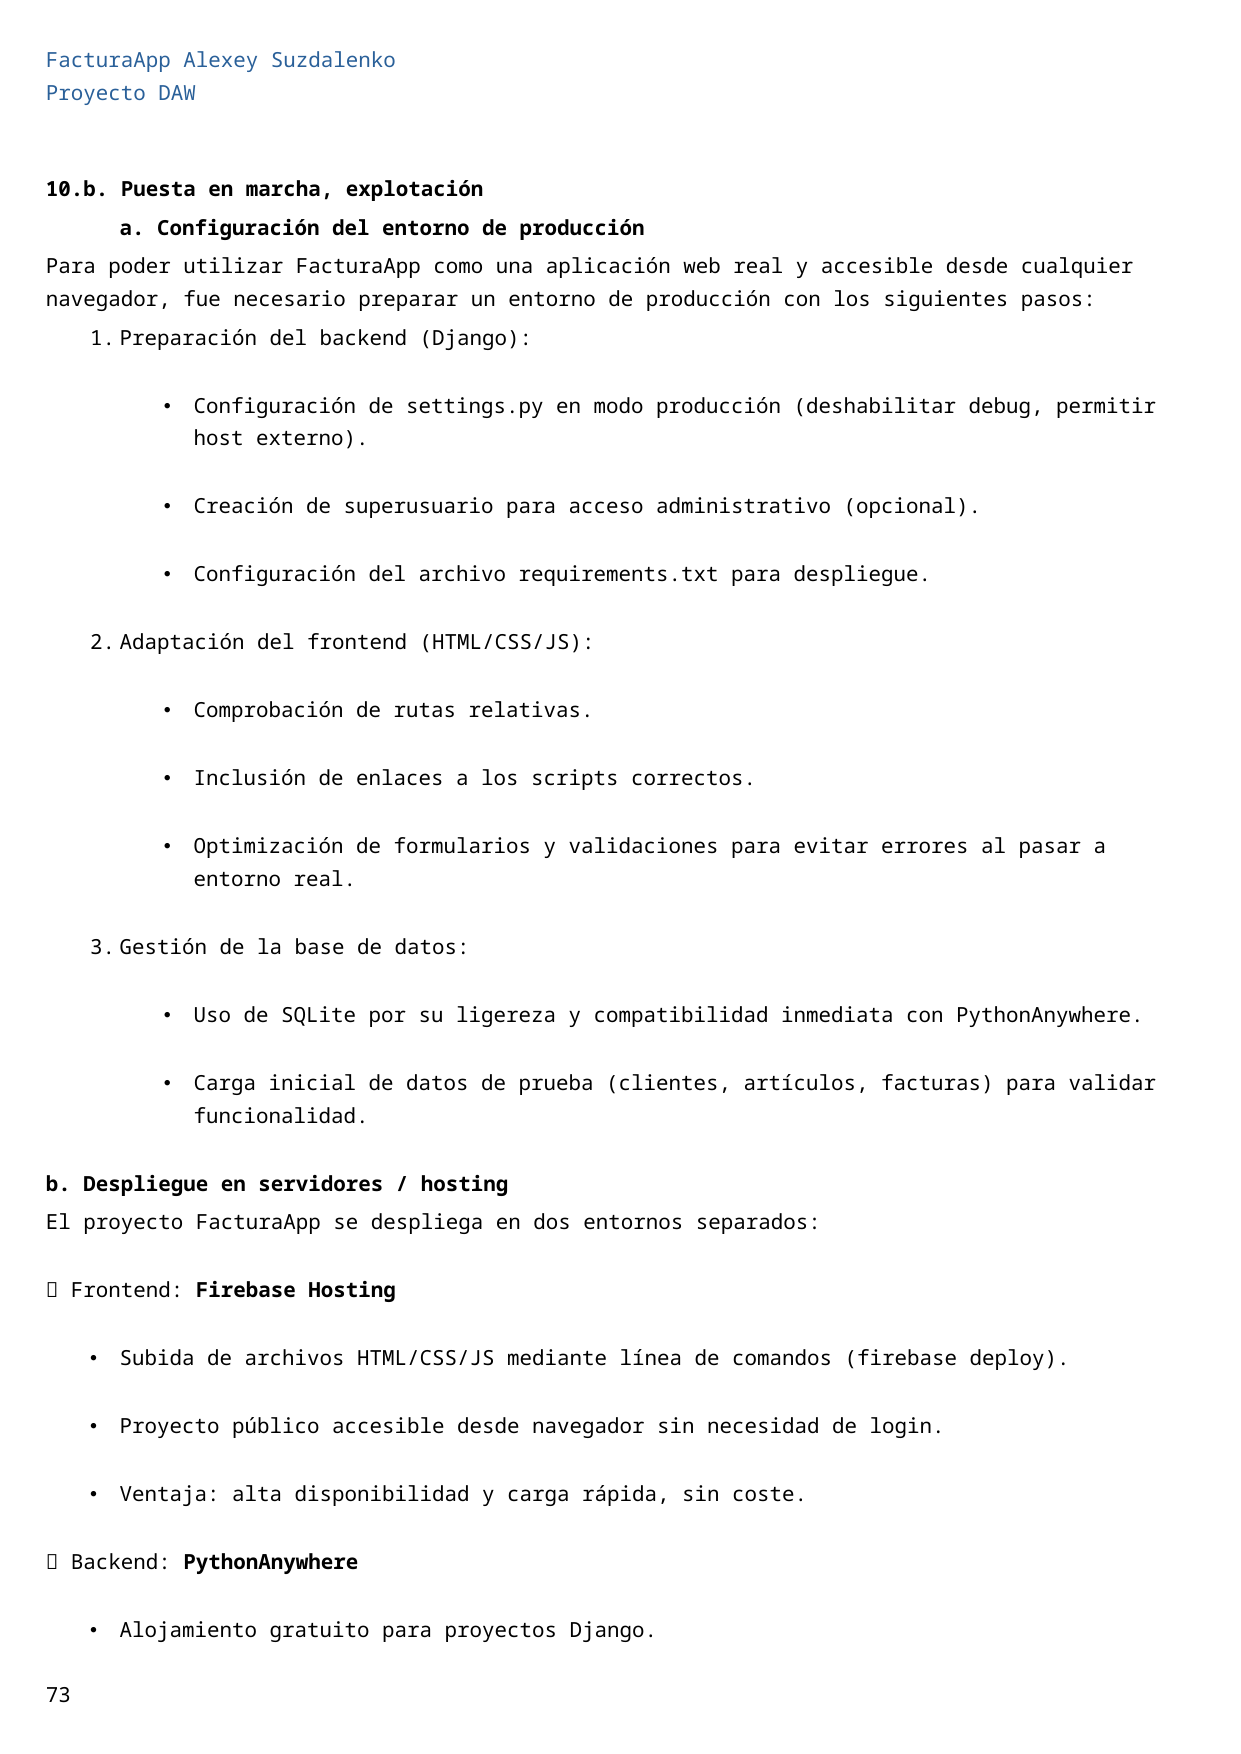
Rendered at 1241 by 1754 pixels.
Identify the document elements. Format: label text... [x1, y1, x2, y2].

list Preparación del backend (Django): [90, 323, 1195, 351]
list Optimización de formularios y validaciones para evitar errores al pasar a entorno real. [164, 832, 1195, 893]
text a. Configuración del entorno de producción [46, 213, 1195, 242]
list Uso de SQLite por su ligereza y compatibilidad inmediata con PythonAnywhere. [164, 1000, 1195, 1029]
list Configuración de settings.py en modo producción (deshabilitar debug, permitir host externo). [164, 391, 1195, 452]
subtitle 🔸 Frontend: Firebase Hosting [46, 1275, 1195, 1304]
list Adaptación del frontend (HTML/CSS/JS): [90, 627, 1195, 656]
list Alojamiento gratuito para proyectos Django. [90, 1616, 1195, 1644]
list Creación de superusuario para acceso administrativo (opcional). [164, 491, 1195, 520]
list Comprobación de rutas relativas. [164, 696, 1195, 724]
list Proyecto público accesible desde navegador sin necesidad de login. [90, 1411, 1195, 1440]
list Subida de archivos HTML/CSS/JS mediante línea de comandos (firebase deploy). [90, 1343, 1195, 1372]
text Para poder utilizar FacturaApp como una aplicación web real y accesible desde cualquier navegador, fue necesario preparar un entorno de producción con los siguientes pasos: [46, 252, 1195, 313]
text El proyecto FacturaApp se despliega en dos entornos separados: [46, 1207, 1195, 1236]
list Configuración del archivo requirements.txt para despliegue. [164, 559, 1195, 588]
list Carga inicial de datos de prueba (clientes, artículos, facturas) para validar funcionalidad. [164, 1068, 1195, 1129]
text 10.b. Puesta en marcha, explotación [46, 174, 1195, 203]
subtitle b. Despliegue en servidores / hosting [46, 1169, 1195, 1197]
list Inclusión de enlaces a los scripts correctos. [164, 763, 1195, 792]
subtitle 🔸 Backend: PythonAnywhere [46, 1547, 1195, 1576]
list Ventaja: alta disponibilidad y carga rápida, sin coste. [90, 1479, 1195, 1508]
list Gestión de la base de datos: [90, 932, 1195, 961]
